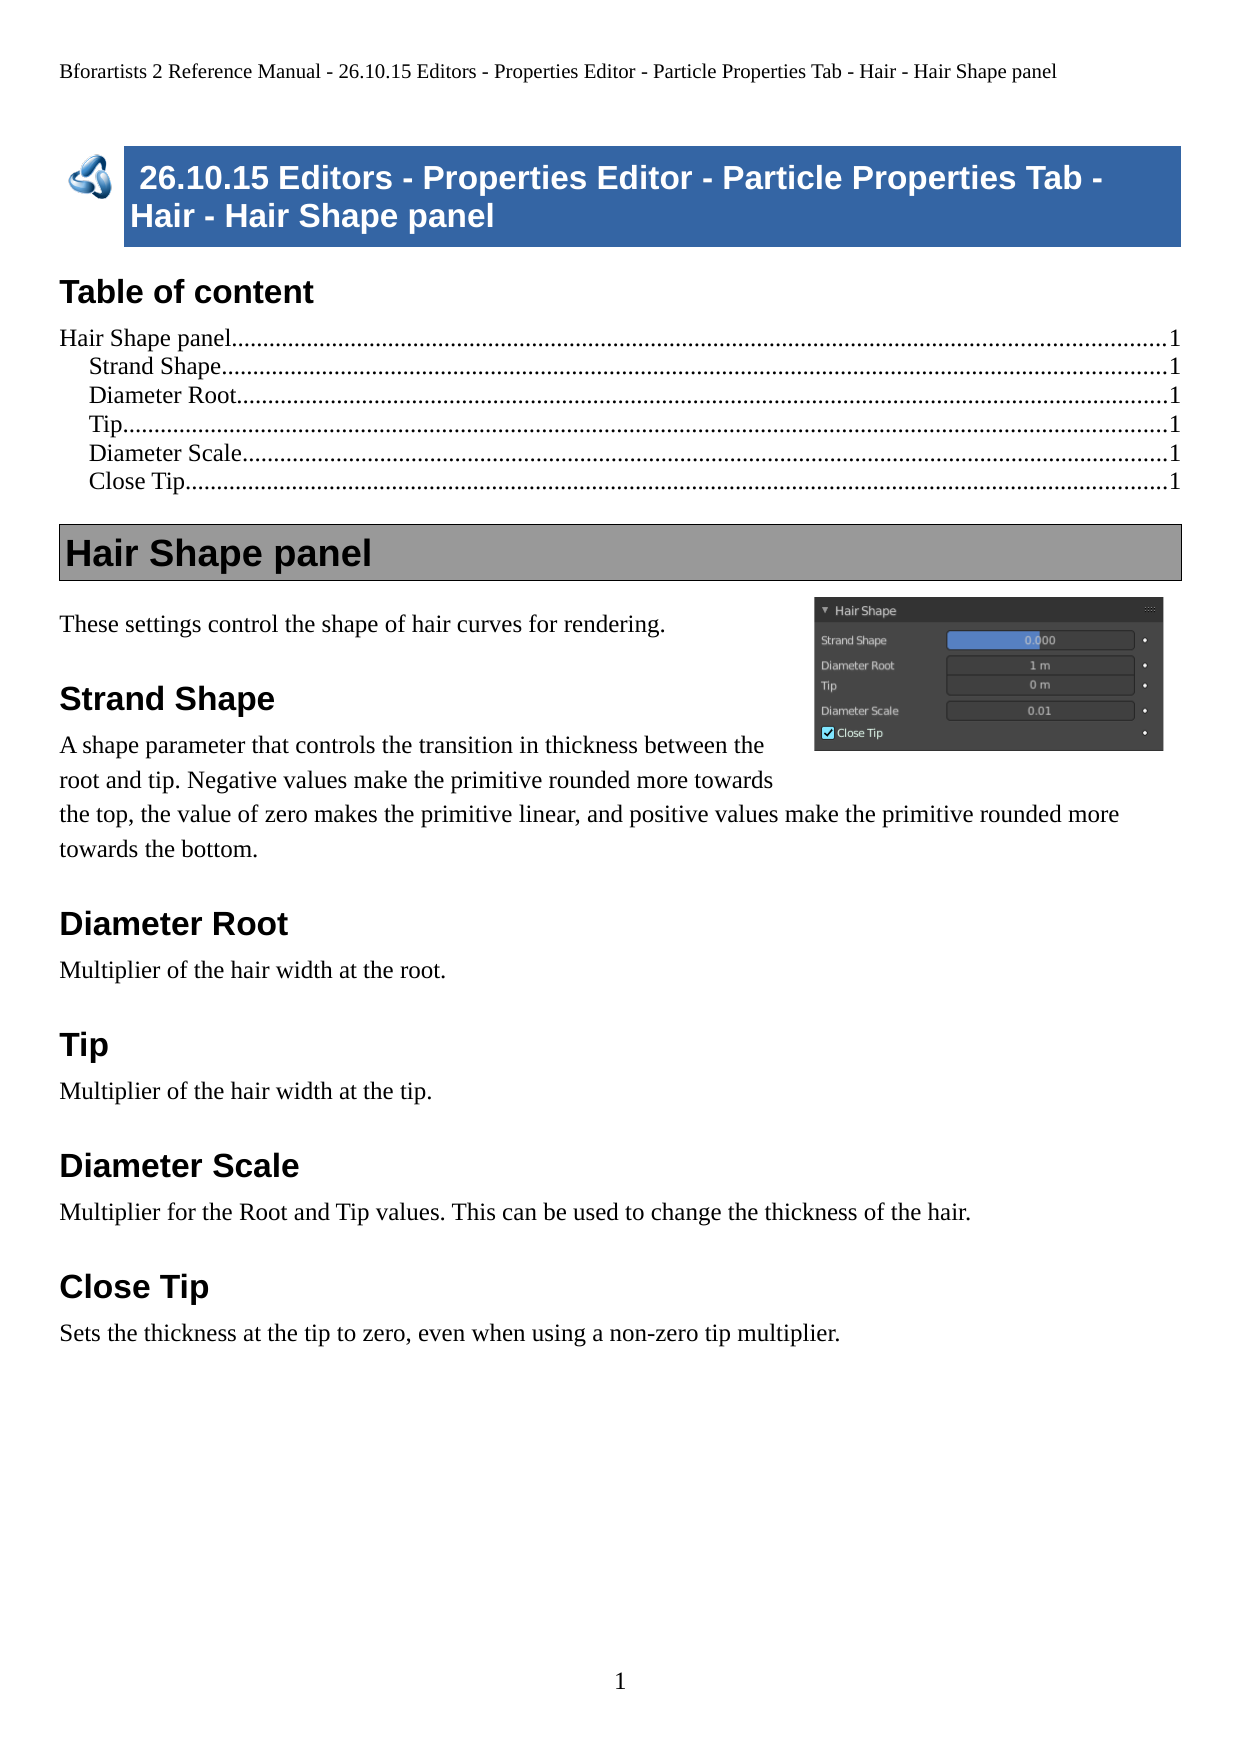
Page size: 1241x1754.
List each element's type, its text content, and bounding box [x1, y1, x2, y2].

text Tip 1 [88, 409, 1181, 438]
text Close Tip 1 [88, 466, 1181, 495]
text Strand Shape 1 [88, 351, 1181, 380]
text Diameter Root 1 [88, 380, 1181, 409]
table_header 26.10.15 Editors - Properties Editor - Particle Properties Tab - Hair - Hair Shape panel [124, 146, 1181, 247]
subtitle [1164, 679, 1181, 718]
text Multiplier of the hair width at the tip. [59, 1076, 1181, 1104]
text Multiplier for the Root and Tip values. This can be used to change the thickness of the hair. [59, 1197, 1181, 1226]
subtitle Strand Shape [59, 679, 814, 718]
subtitle Diameter Root [59, 904, 1181, 942]
text Multiplier of the hair width at the root. [59, 955, 1181, 983]
table_header Hair Shape panel [60, 525, 1181, 580]
subtitle Diameter Scale [59, 1146, 1181, 1184]
subtitle Tip [59, 1025, 1181, 1063]
text These settings control the shape of hair curves for rendering. [59, 609, 814, 638]
picture [65, 152, 114, 202]
text A shape parameter that controls the transition in thickness between the root and tip. Negative values make the primitive rounded more towards the top, the value of zero makes the primitive linear, and positive values make the primitive rounded more towards the bottom. [59, 730, 1181, 862]
picture [814, 597, 1164, 751]
table_header [59, 146, 124, 247]
subtitle Table of content [59, 272, 1181, 310]
text Hair Shape panel 1 [59, 323, 1181, 351]
text Diameter Scale 1 [88, 438, 1181, 466]
subtitle Close Tip [59, 1267, 1181, 1305]
text Sets the thickness at the tip to zero, even when using a non-zero tip multiplier. [59, 1318, 1181, 1347]
